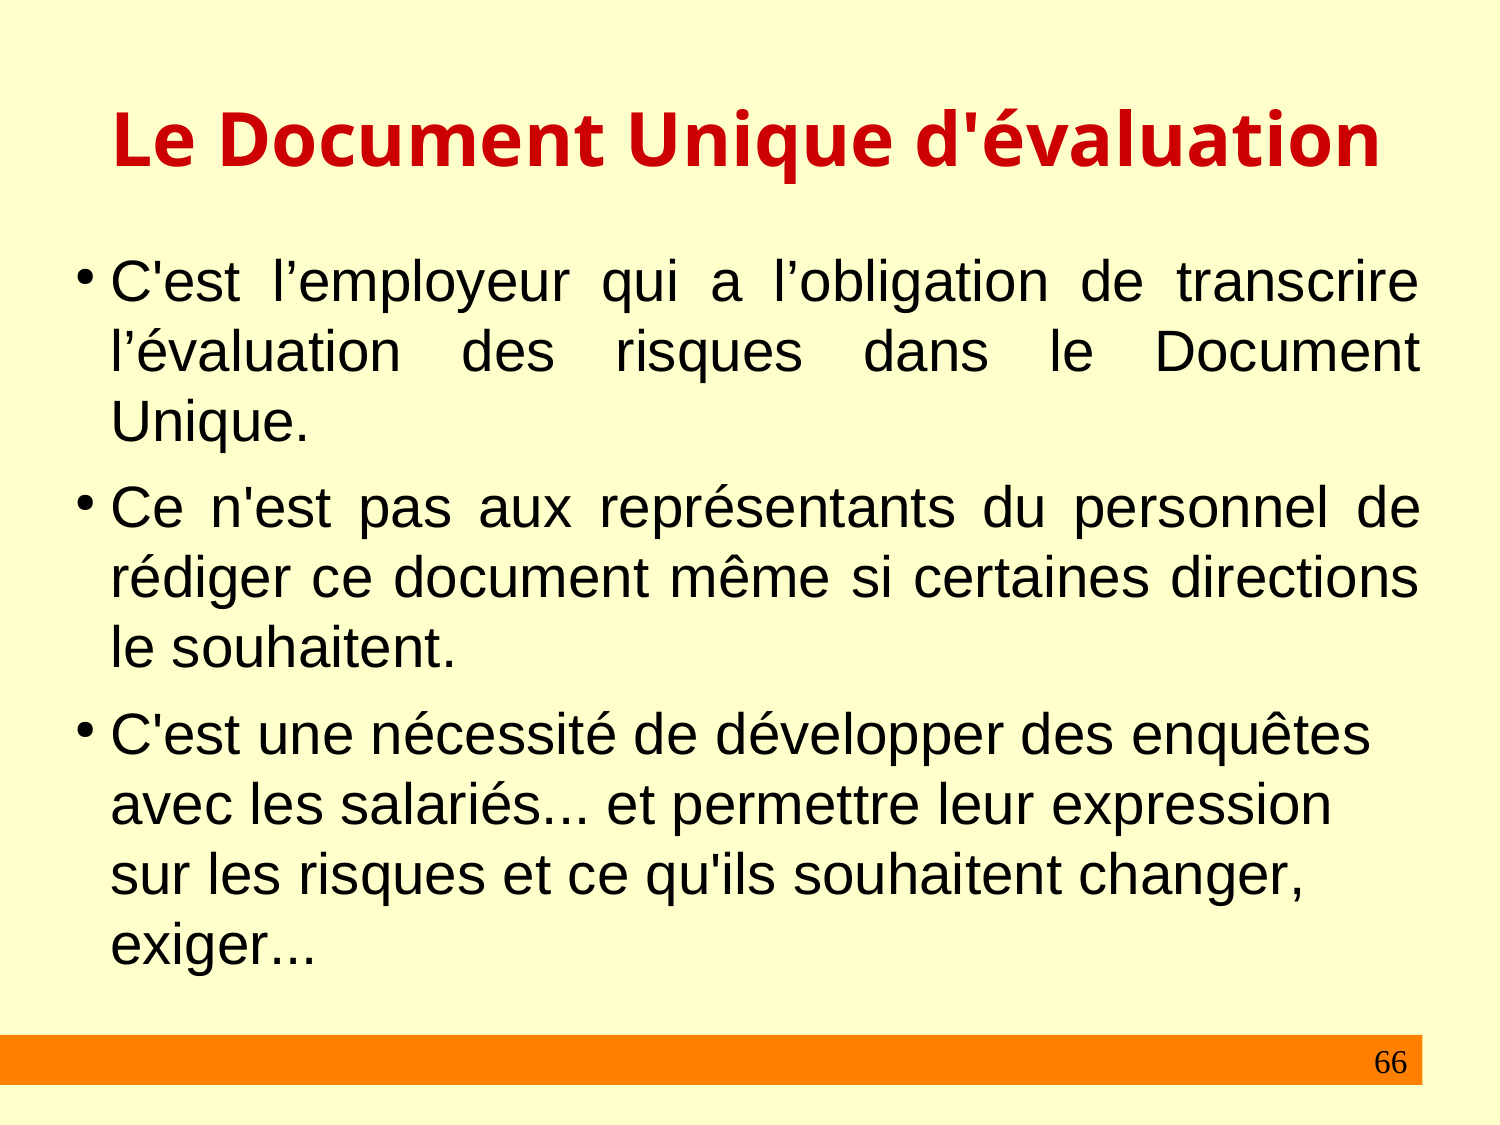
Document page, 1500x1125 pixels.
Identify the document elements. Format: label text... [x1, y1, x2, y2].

title Le Document Unique d'évaluation [74, 21, 1420, 228]
subtitle C'est l’employeur qui a l’obligation de transcrire l’évaluation des risques dans le Document Unique. Ce n'est pas aux représentants du personnel de rédiger ce document même si certaines directions le souhaitent. C'est une nécessité de développer des enquêtes avec les salariés... et permettre leur expression sur les risques et ce qu'ils souhaitent changer, exiger... [74, 228, 1422, 991]
text_box [0, 1034, 1423, 1085]
